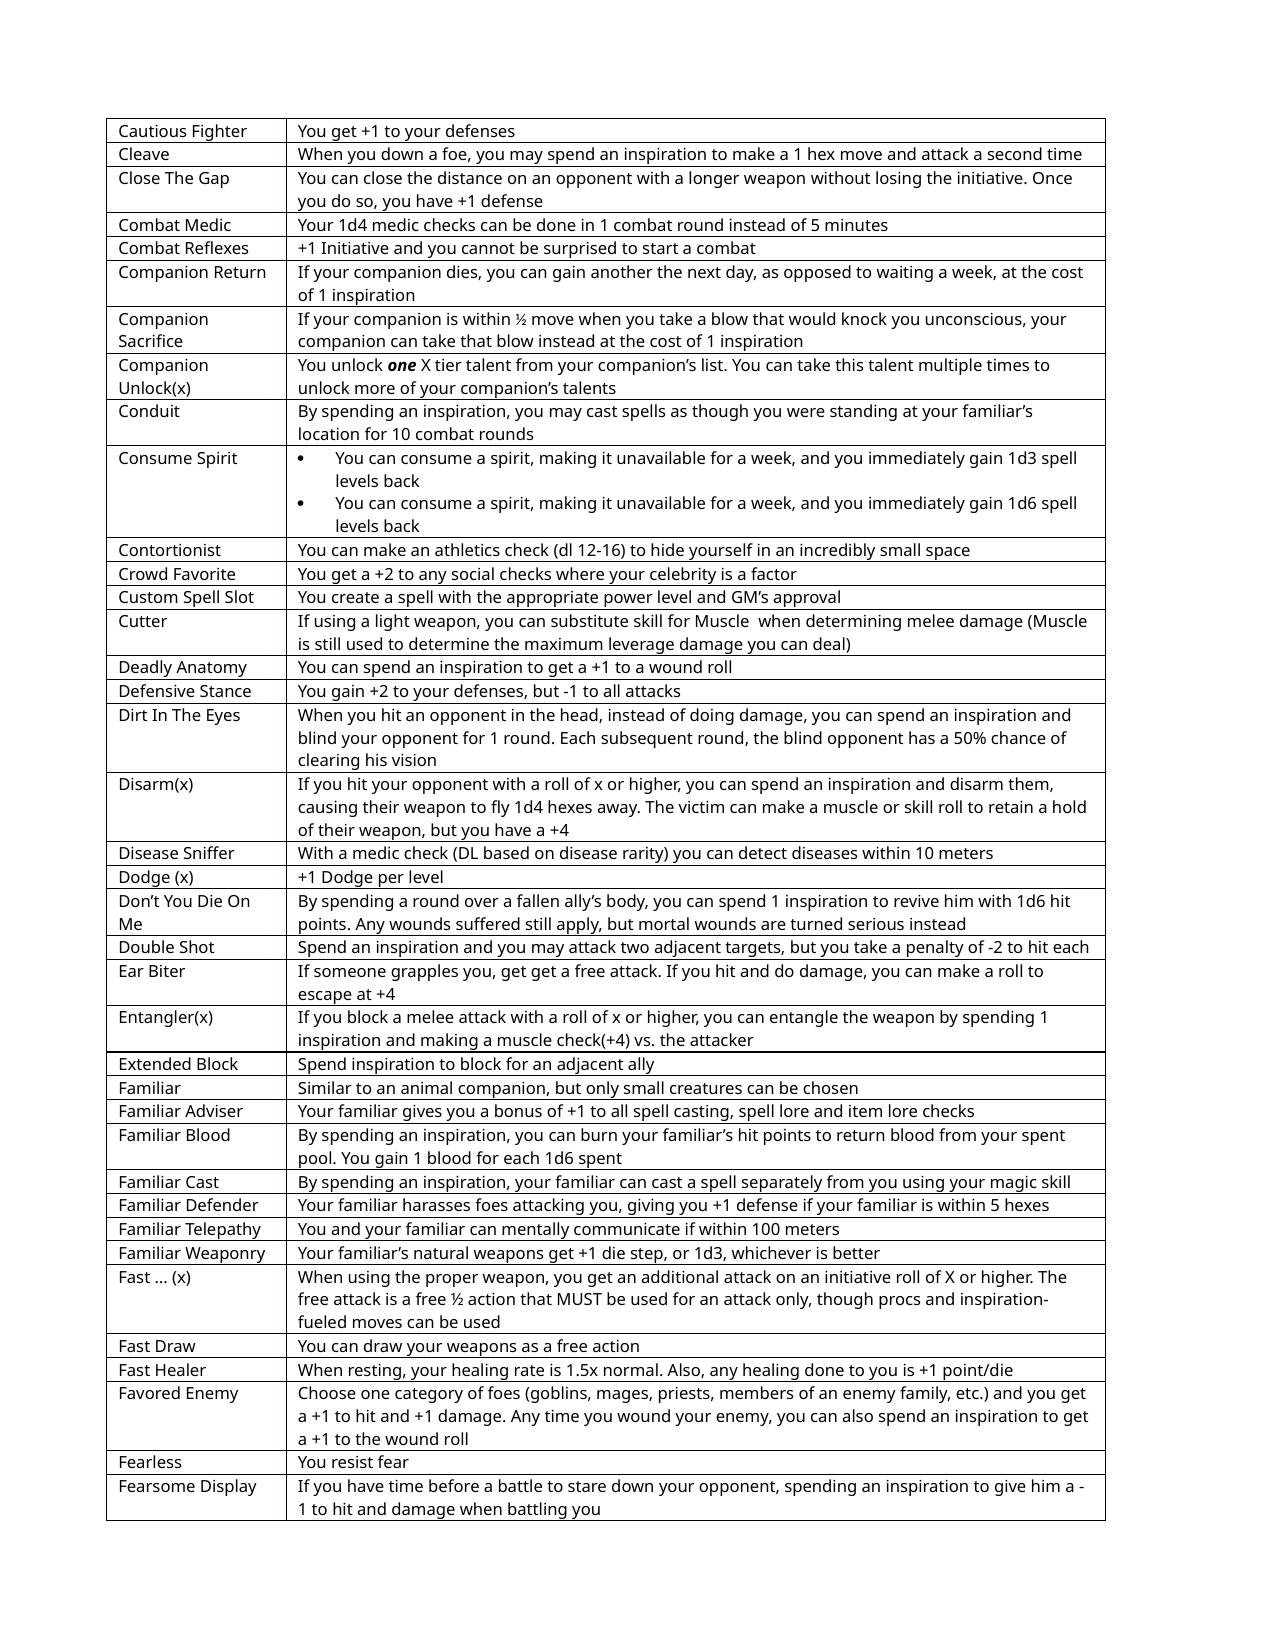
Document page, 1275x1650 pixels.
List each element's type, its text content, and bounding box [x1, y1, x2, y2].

table_cell Similar to an animal companion, but only small creatures can be chosen [287, 1076, 1105, 1099]
table_cell Fearless [107, 1451, 286, 1474]
table_cell Familiar Cast [107, 1170, 286, 1193]
table_cell Familiar Weaponry [107, 1241, 286, 1264]
table_cell You unlock one X tier talent from your companion’s list. You can take this talent multiple times to unlock more of your companion’s talents [287, 354, 1105, 399]
table_cell Familiar Adviser [107, 1100, 286, 1123]
table_cell By spending a round over a fallen ally’s body, you can spend 1 inspiration to revive him with 1d6 hit points. Any wounds suffered still apply, but mortal wounds are turned serious instead [287, 889, 1105, 935]
table_cell Your 1d4 medic checks can be done in 1 combat round instead of 5 minutes [287, 213, 1105, 236]
table_cell Cautious Fighter [107, 119, 286, 142]
table_cell By spending an inspiration, you may cast spells as though you were standing at your familiar’s location for 10 combat rounds [287, 400, 1105, 445]
table_cell You can make an athletics check (dl 12-16) to hide yourself in an incredibly small space [287, 538, 1105, 561]
table_cell Companion Unlock(x) [107, 354, 286, 399]
table_cell Familiar Telepathy [107, 1218, 286, 1240]
table_cell Consume Spirit [107, 446, 286, 537]
table_cell If you hit your opponent with a roll of x or higher, you can spend an inspiration and disarm them, causing their weapon to fly 1d4 hexes away. The victim can make a muscle or skill roll to retain a hold of their weapon, but you have a +4 [287, 773, 1105, 841]
table_cell You resist fear [287, 1451, 1105, 1474]
table_cell By spending an inspiration, your familiar can cast a spell separately from you using your magic skill [287, 1170, 1105, 1193]
table_cell You gain +2 to your defenses, but -1 to all attacks [287, 680, 1105, 702]
table_cell With a medic check (DL based on disease rarity) you can detect diseases within 10 meters [287, 842, 1105, 864]
table_cell Defensive Stance [107, 680, 286, 702]
table_cell Fearsome Display [107, 1475, 286, 1520]
table_cell Disarm(x) [107, 773, 286, 841]
table_cell Companion Sacrifice [107, 307, 286, 352]
table_cell Favored Enemy [107, 1382, 286, 1450]
table_cell Fast Healer [107, 1358, 286, 1381]
table_cell Spend inspiration to block for an adjacent ally [287, 1053, 1105, 1075]
table_cell Familiar [107, 1076, 286, 1099]
table_cell You can close the distance on an opponent with a longer weapon without losing the initiative. Once you do so, you have +1 defense [287, 167, 1105, 212]
table_cell You can consume a spirit, making it unavailable for a week, and you immediately gain 1d3 spell levels back You can consume a spirit, making it unavailable for a week, and you immediately gain 1d6 spell levels back [287, 446, 1105, 537]
table_cell Crowd Favorite [107, 562, 286, 585]
table_cell Fast … (x) [107, 1265, 286, 1333]
table_cell Companion Return [107, 261, 286, 306]
table_cell Choose one category of foes (goblins, mages, priests, members of an enemy family, etc.) and you get a +1 to hit and +1 damage. Any time you wound your enemy, you can also spend an inspiration to get a +1 to the wound roll [287, 1382, 1105, 1450]
table_cell +1 Dodge per level [287, 866, 1105, 888]
table_cell Close The Gap [107, 167, 286, 212]
table_cell Extended Block [107, 1053, 286, 1075]
table_cell You and your familiar can mentally communicate if within 100 meters [287, 1218, 1105, 1240]
table_cell Your familiar gives you a bonus of +1 to all spell casting, spell lore and item lore checks [287, 1100, 1105, 1123]
table_cell If you block a melee attack with a roll of x or higher, you can entangle the weapon by spending 1 inspiration and making a muscle check(+4) vs. the attacker [287, 1006, 1105, 1051]
table_cell You get +1 to your defenses [287, 119, 1105, 142]
table_cell Double Shot [107, 936, 286, 958]
table_cell Familiar Defender [107, 1194, 286, 1217]
table_cell When using the proper weapon, you get an additional attack on an initiative roll of X or higher. The free attack is a free ½ action that MUST be used for an attack only, though procs and inspiration-fueled moves can be used [287, 1265, 1105, 1333]
table_cell Entangler(x) [107, 1006, 286, 1051]
table_cell Fast Draw [107, 1334, 286, 1357]
table_cell Combat Reflexes [107, 237, 286, 259]
table_cell Don’t You Die On Me [107, 889, 286, 935]
table_cell Spend an inspiration and you may attack two adjacent targets, but you take a penalty of -2 to hit each [287, 936, 1105, 958]
table_cell If someone grapples you, get get a free attack. If you hit and do damage, you can make a roll to escape at +4 [287, 960, 1105, 1005]
table_cell You get a +2 to any social checks where your celebrity is a factor [287, 562, 1105, 585]
table_cell When resting, your healing rate is 1.5x normal. Also, any healing done to you is +1 point/die [287, 1358, 1105, 1381]
table_cell Cleave [107, 143, 286, 166]
table_cell If your companion dies, you can gain another the next day, as opposed to waiting a week, at the cost of 1 inspiration [287, 261, 1105, 306]
table_cell If your companion is within ½ move when you take a blow that would knock you unconscious, your companion can take that blow instead at the cost of 1 inspiration [287, 307, 1105, 352]
table_cell When you down a foe, you may spend an inspiration to make a 1 hex move and attack a second time [287, 143, 1105, 166]
table_cell Your familiar harasses foes attacking you, giving you +1 defense if your familiar is within 5 hexes [287, 1194, 1105, 1217]
table_cell When you hit an opponent in the head, instead of doing damage, you can spend an inspiration and blind your opponent for 1 round. Each subsequent round, the blind opponent has a 50% chance of clearing his vision [287, 704, 1105, 772]
table_cell Dodge (x) [107, 866, 286, 888]
table_cell By spending an inspiration, you can burn your familiar’s hit points to return blood from your spent pool. You gain 1 blood for each 1d6 spent [287, 1124, 1105, 1169]
table_cell If you have time before a battle to stare down your opponent, spending an inspiration to give him a -1 to hit and damage when battling you [287, 1475, 1105, 1520]
table_cell You can draw your weapons as a free action [287, 1334, 1105, 1357]
table_cell Disease Sniffer [107, 842, 286, 864]
table_cell You can spend an inspiration to get a +1 to a wound roll [287, 656, 1105, 679]
table_cell If using a light weapon, you can substitute skill for Muscle when determining melee damage (Muscle is still used to determine the maximum leverage damage you can deal) [287, 610, 1105, 655]
table_cell Cutter [107, 610, 286, 655]
table_cell Ear Biter [107, 960, 286, 1005]
table_cell +1 Initiative and you cannot be surprised to start a combat [287, 237, 1105, 259]
table_cell Dirt In The Eyes [107, 704, 286, 772]
table_cell You create a spell with the appropriate power level and GM’s approval [287, 586, 1105, 608]
table_cell Contortionist [107, 538, 286, 561]
table_cell Your familiar’s natural weapons get +1 die step, or 1d3, whichever is better [287, 1241, 1105, 1264]
table_cell Custom Spell Slot [107, 586, 286, 608]
table_cell Familiar Blood [107, 1124, 286, 1169]
table_cell Conduit [107, 400, 286, 445]
table_cell Deadly Anatomy [107, 656, 286, 679]
table_cell Combat Medic [107, 213, 286, 236]
